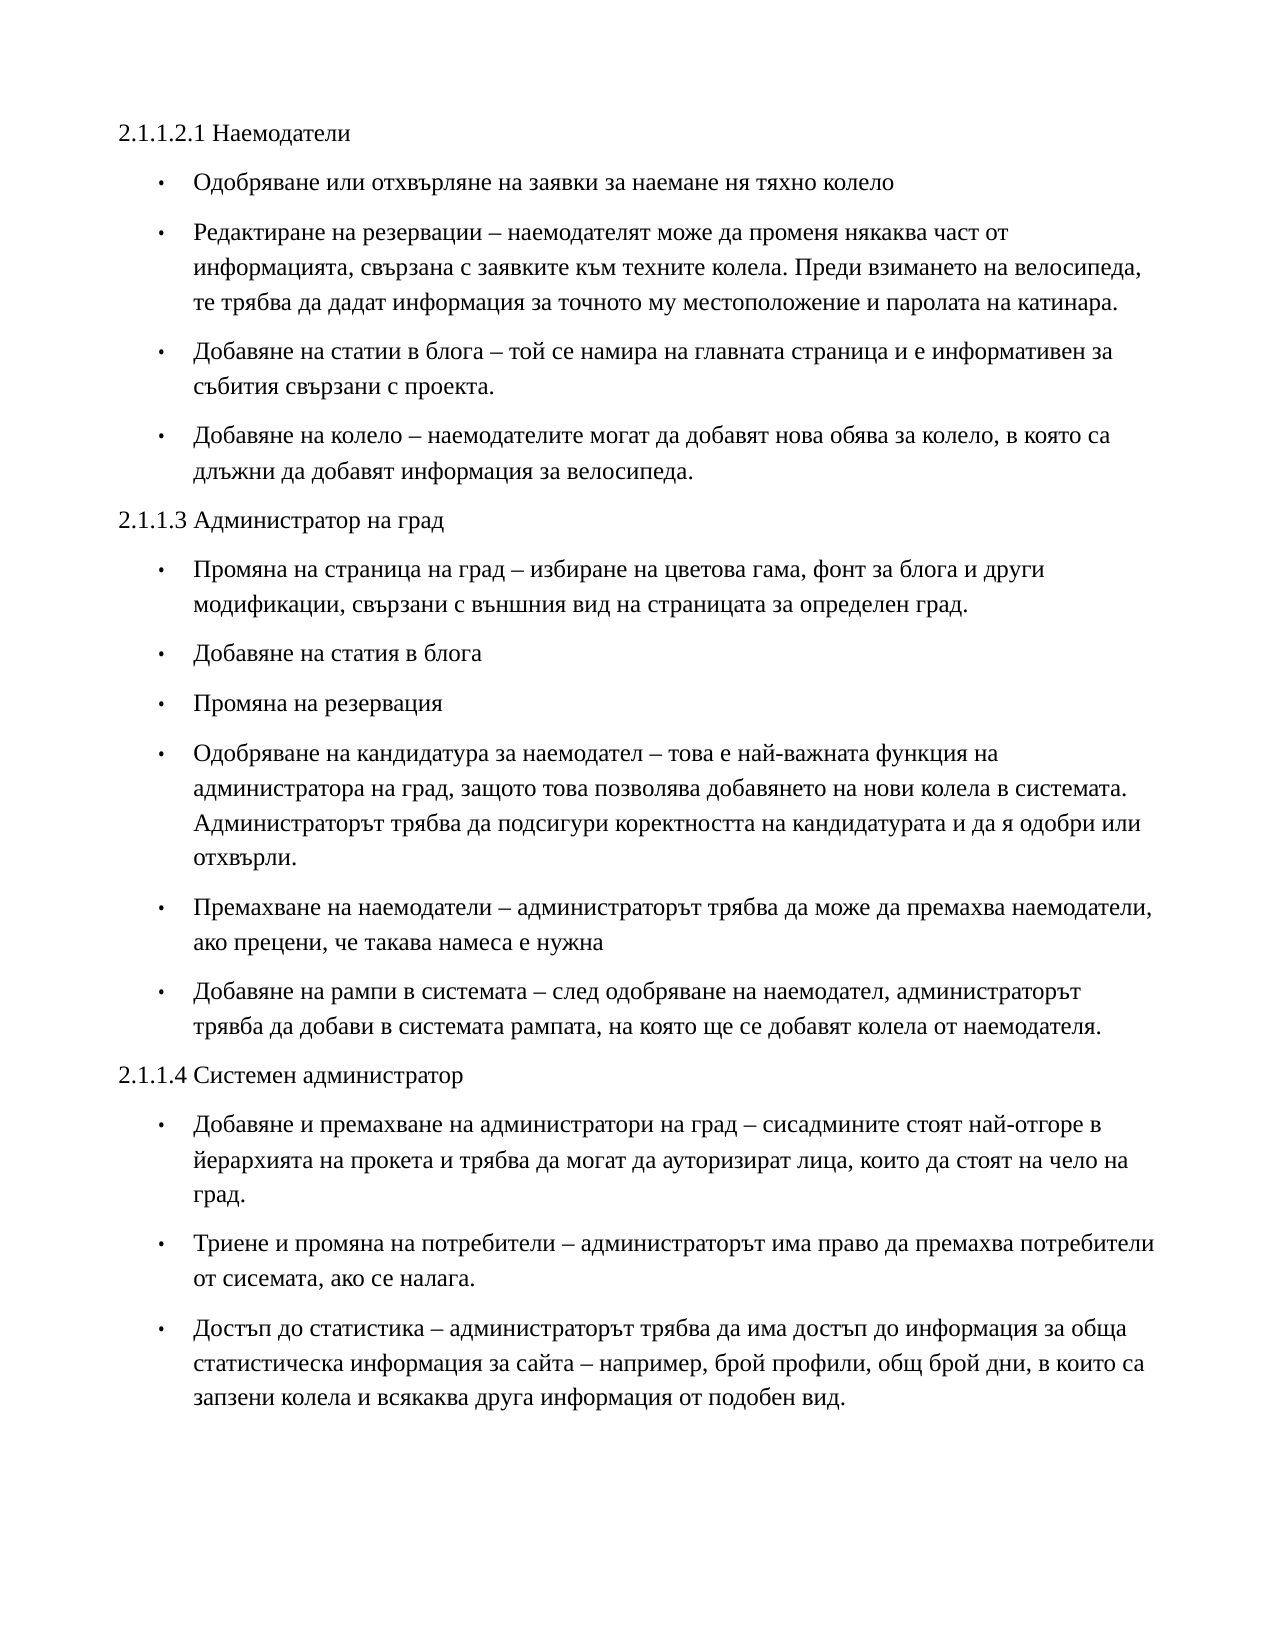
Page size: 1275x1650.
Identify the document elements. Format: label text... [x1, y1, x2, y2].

text 2.1.1.4 Системен администратор [118, 1060, 1157, 1089]
list Добавяне на рампи в системата – след одобряване на наемодател, администраторът трявба да добави в системата рампата, на която ще се добавят колела от наемодателя. [156, 976, 1157, 1040]
list Редактиране на резервации – наемодателят може да променя някаква част от информацията, свързана с заявките към техните колела. Преди взимането на велосипеда, те трябва да дадат информация за точното му местоположение и паролата на катинара. [156, 217, 1157, 316]
text 2.1.1.2.1 Наемодатели [118, 118, 1157, 147]
list Одобряване или отхвърляне на заявки за наемане ня тяхно колело [156, 167, 1157, 197]
text 2.1.1.3 Администратор на град [118, 505, 1157, 533]
list Добавяне на статия в блога [156, 638, 1157, 668]
list Триене и промяна на потребители – администраторът има право да премахва потребители от сисемата, ако се налага. [156, 1228, 1157, 1292]
list Промяна на резервация [156, 688, 1157, 718]
list Одобряване на кандидатура за наемодател – това е най-важната функция на администратора на град, защото това позволява добавянето на нови колела в системата. Администраторът трябва да подсигури коректността на кандидатурата и да я одобри или отхвърли. [156, 738, 1157, 871]
list Достъп до статистика – администраторът трябва да има достъп до информация за обща статистическа информация за сайта – например, брой профили, общ брой дни, в които са запзени колела и всякаква друга информация от подобен вид. [156, 1313, 1157, 1411]
list Добавяне на колело – наемодателите могат да добавят нова обява за колело, в която са длъжни да добавят информация за велосипеда. [156, 420, 1157, 484]
list Добавяне на статии в блога – той се намира на главната страница и е информативен за събития свързани с проекта. [156, 336, 1157, 400]
list Промяна на страница на град – избиране на цветова гама, фонт за блога и други модификации, свързани с външния вид на страницата за определен град. [156, 554, 1157, 618]
list Добавяне и премахване на администратори на град – сисадмините стоят най-отгоре в йерархията на прокета и трябва да могат да ауторизират лица, които да стоят на чело на град. [156, 1109, 1157, 1208]
list Премахване на наемодатели – администраторът трябва да може да премахва наемодатели, ако прецени, че такава намеса е нужна [156, 892, 1157, 956]
